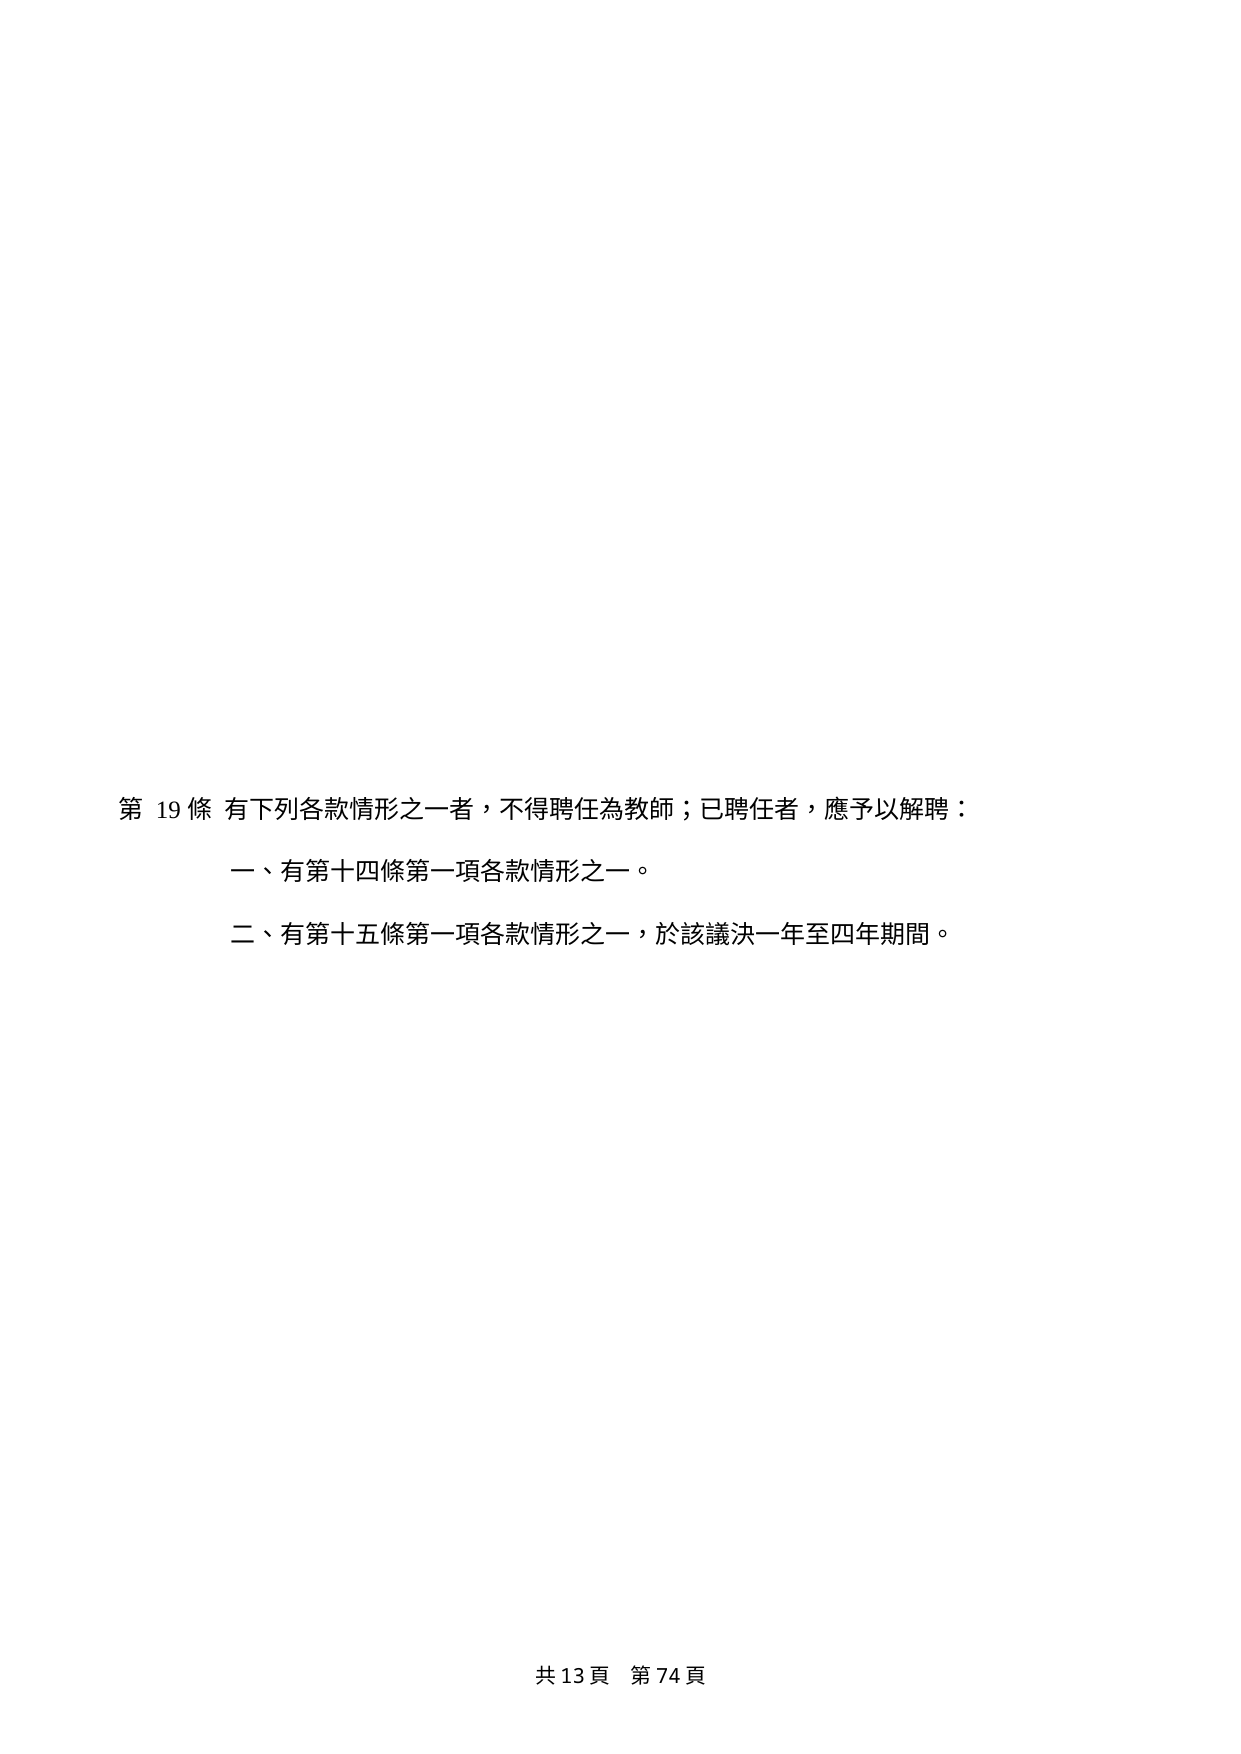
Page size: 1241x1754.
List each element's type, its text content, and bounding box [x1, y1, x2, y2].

text 二、有第十五條第一項各款情形之一，於該議決一年至四年期間。 [118, 891, 1122, 953]
text 第 19 條 有下列各款情形之一者，不得聘任為教師；已聘任者，應予以解聘： [118, 766, 1122, 828]
text 一、有第十四條第一項各款情形之一。 [118, 828, 1122, 891]
